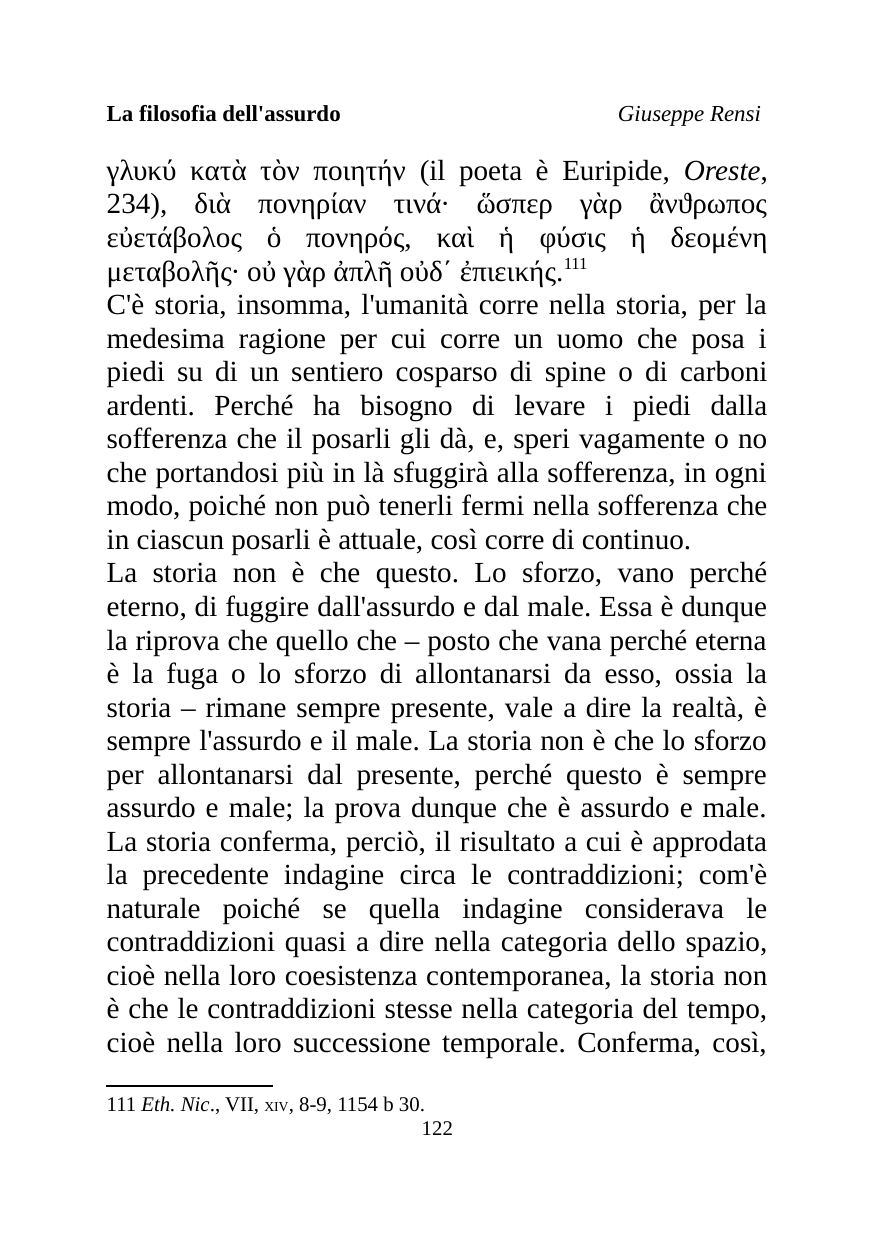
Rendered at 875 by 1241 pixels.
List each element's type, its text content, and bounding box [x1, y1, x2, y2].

text La storia non è che questo. Lo sforzo, vano perché eterno, di fuggire dall'assurdo e dal male. Essa è dunque la riprova che quello che – posto che vana perché eterna è la fuga o lo sforzo di allontanarsi da esso, ossia la storia – rimane sempre presente, vale a dire la realtà, è sempre l'assurdo e il male. La storia non è che lo sforzo per allontanarsi dal presente, perché questo è sempre assurdo e male; la prova dunque che è assurdo e male. La storia conferma, perciò, il risultato a cui è approdata la precedente indagine circa le contraddizioni; com'è naturale poiché se quella indagine considerava le contraddizioni quasi a dire nella categoria dello spazio, cioè nella loro coesistenza contemporanea, la storia non è che le contraddizioni stesse nella categoria del tempo, cioè nella loro successione temporale. Conferma, così, [106, 556, 768, 1059]
text Eth. Nic., VII, xiv, 8-9, 1154 b 30. [106, 1092, 768, 1116]
text C'è storia, insomma, l'umanità corre nella storia, per la medesima ragione per cui corre un uomo che posa i piedi su di un sentiero cosparso di spine o di carboni ardenti. Perché ha bisogno di levare i piedi dalla sofferenza che il posarli gli dà, e, speri vagamente o no che portandosi più in là sfuggirà alla sofferenza, in ogni modo, poiché non può tenerli fermi nella sofferenza che in ciascun posarli è attuale, così corre di continuo. [106, 287, 768, 556]
text γλυκύ κατὰ τὸν ποιητήν (il poeta è Euripide, Oreste, 234), διὰ πονηρίαν τινά· ὥσπερ γὰρ ἂνϑρωπος εὐετάβολος ὁ πονηρός, καὶ ἡ φύσις ἡ δεομένη μεταβολῆς· οὐ γὰρ ἀπλῆ οὐδ΄ ἐπιεικής. [106, 153, 768, 287]
